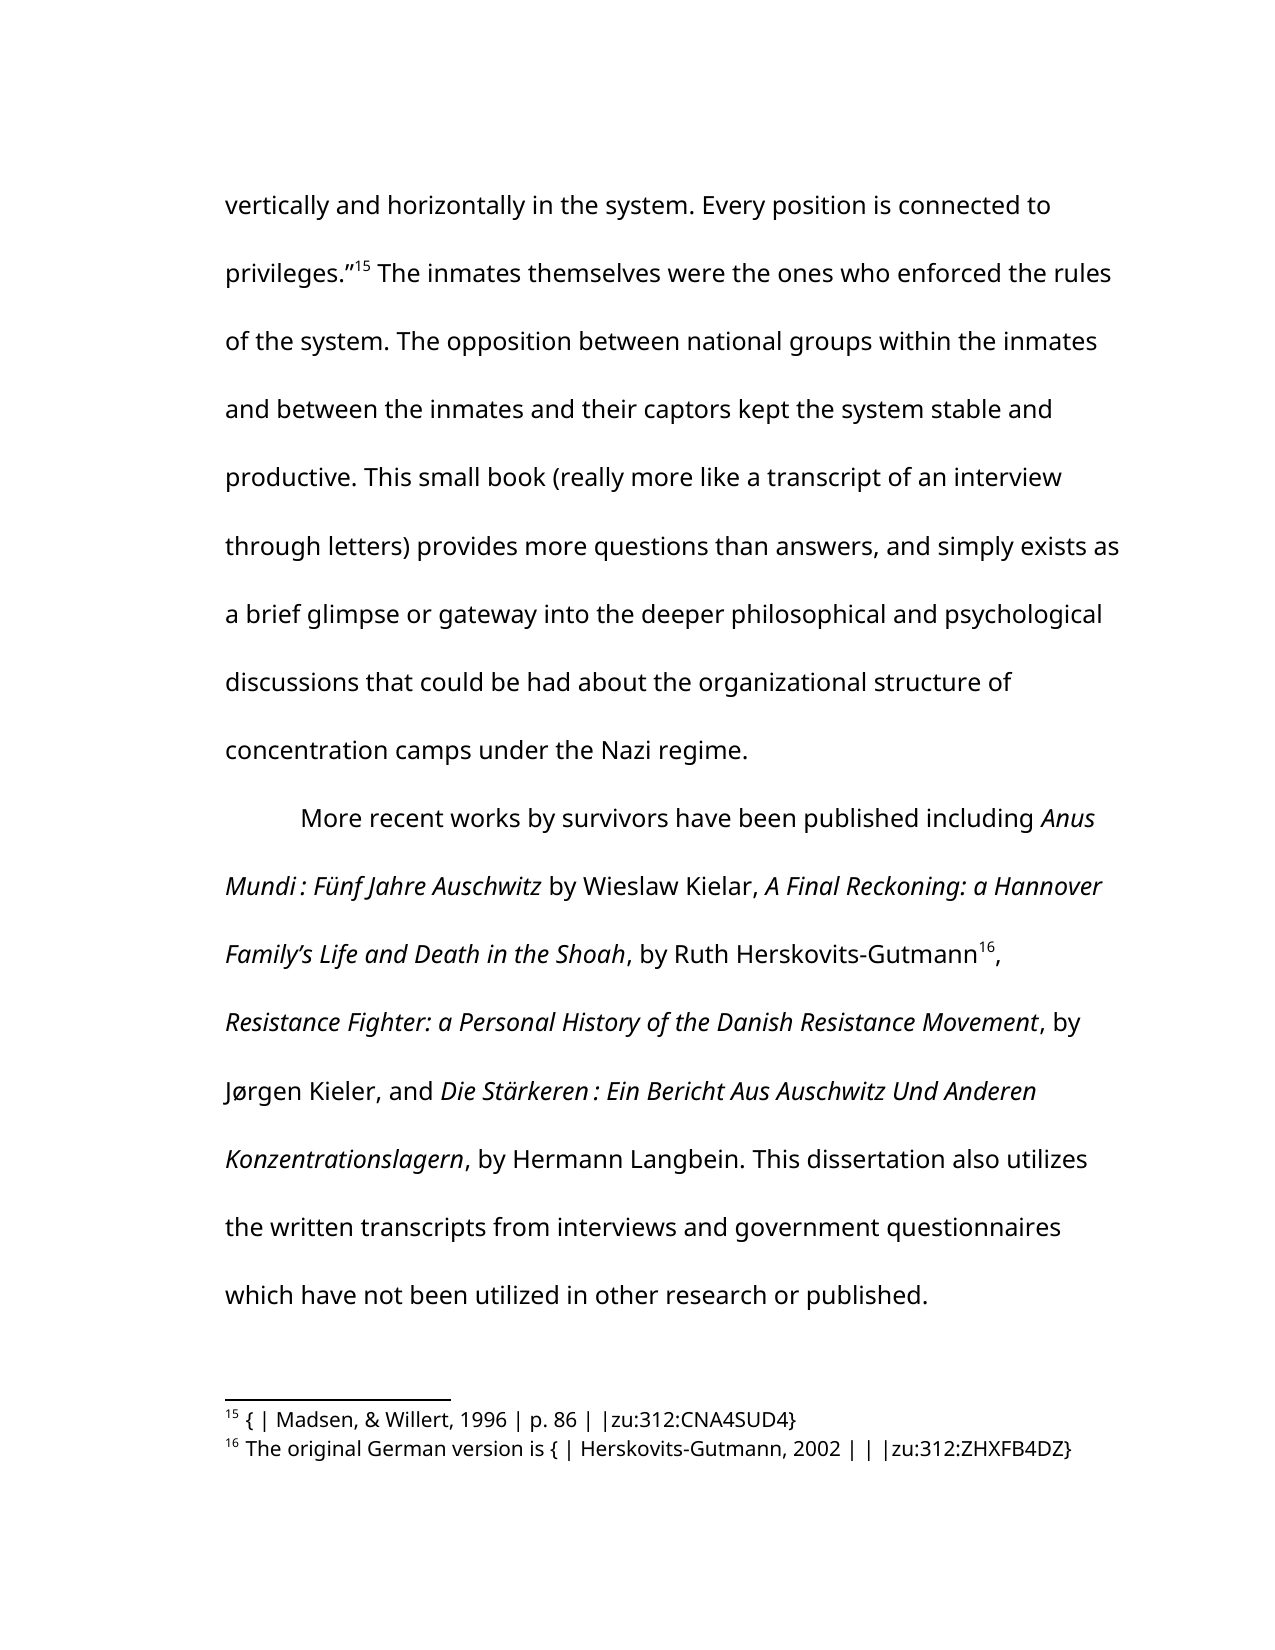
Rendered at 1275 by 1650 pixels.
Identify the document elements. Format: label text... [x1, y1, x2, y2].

text The original German version is { | Herskovits-Gutmann, 2002 | | |zu:312:ZHXFB4DZ} [225, 1434, 1125, 1462]
text More recent works by survivors have been published including Anus Mundi : Fünf Jahre Auschwitz by Wieslaw Kielar, A Final Reckoning: a Hannover Family’s Life and Death in the Shoah, by Ruth Herskovits-Gutmann, Resistance Fighter: a Personal History of the Danish Resistance Movement, by Jørgen Kieler, and Die Stärkeren : Ein Bericht Aus Auschwitz Und Anderen Konzentrationslagern, by Hermann Langbein. This dissertation also utilizes the written transcripts from interviews and government questionnaires which have not been utilized in other research or published. [225, 801, 1125, 1312]
text { | Madsen, & Willert, 1996 | p. 86 | |zu:312:CNA4SUD4} [225, 1406, 1125, 1434]
text vertically and horizontally in the system. Every position is connected to privileges.” The inmates themselves were the ones who enforced the rules of the system. The opposition between national groups within the inmates and between the inmates and their captors kept the system stable and productive. This small book (really more like a transcript of an interview through letters) provides more questions than answers, and simply exists as a brief glimpse or gateway into the deeper philosophical and psychological discussions that could be had about the organizational structure of concentration camps under the Nazi regime. [225, 187, 1125, 767]
